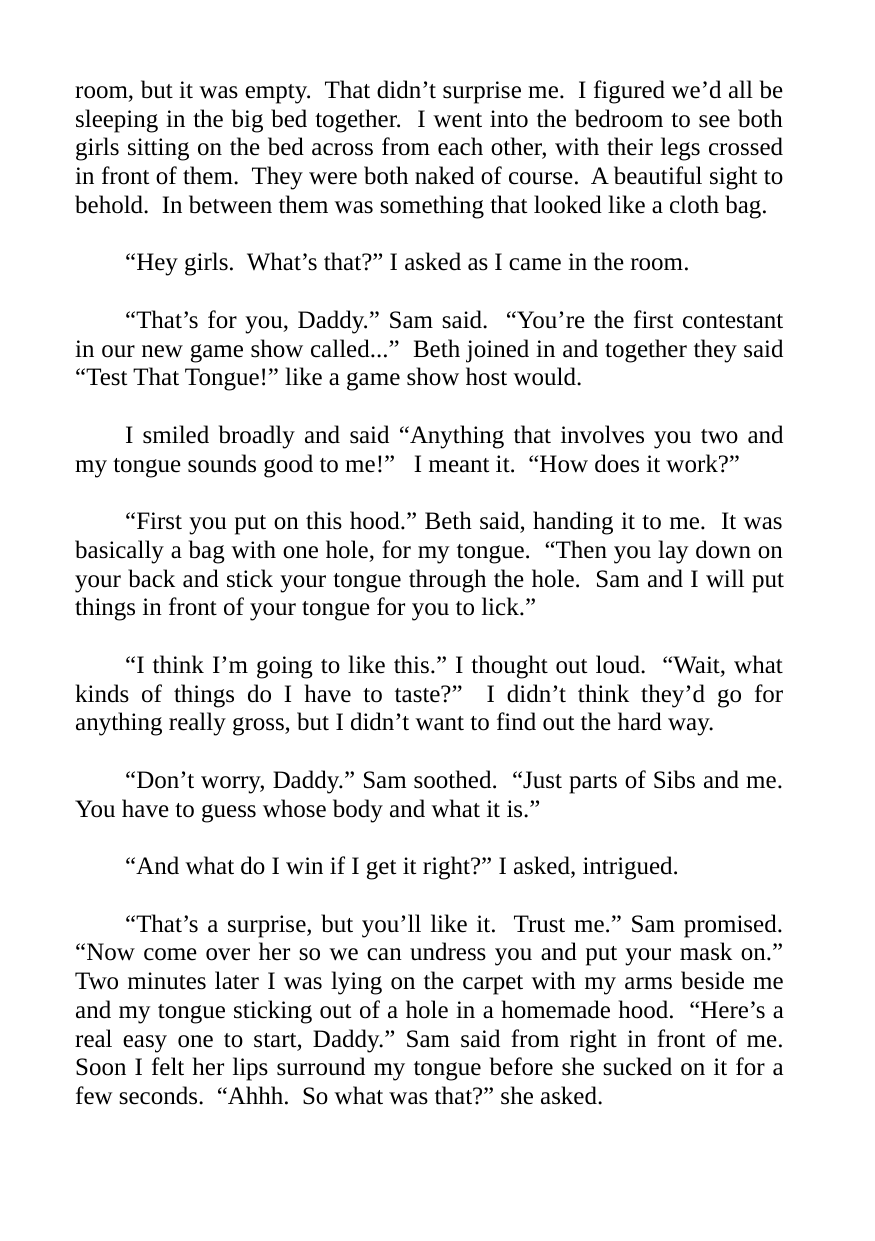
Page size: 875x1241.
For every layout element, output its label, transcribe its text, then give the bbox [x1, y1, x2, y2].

text I smiled broadly and said “Anything that involves you two and my tongue sounds good to me!” I meant it. “How does it work?” [75, 420, 784, 477]
text “Don’t worry, Daddy.” Sam soothed. “Just parts of Sibs and me. You have to guess whose body and what it is.” [75, 765, 784, 822]
text “That’s for you, Daddy.” Sam said. “You’re the first contestant in our new game show called...” Beth joined in and together they said “Test That Tongue!” like a game show host would. [75, 305, 784, 391]
text “Hey girls. What’s that?” I asked as I came in the room. [75, 247, 784, 276]
text “That’s a surprise, but you’ll like it. Trust me.” Sam promised. “Now come over her so we can undress you and put your mask on.” Two minutes later I was lying on the carpet with my arms beside me and my tongue sticking out of a hole in a homemade hood. “Here’s a real easy one to start, Daddy.” Sam said from right in front of me. Soon I felt her lips surround my tongue before she sucked on it for a few seconds. “Ahhh. So what was that?” she asked. [75, 909, 784, 1110]
text room, but it was empty. That didn’t surprise me. I figured we’d all be sleeping in the big bed together. I went into the bedroom to see both girls sitting on the bed across from each other, with their legs crossed in front of them. They were both naked of course. A beautiful sight to behold. In between them was something that looked like a cloth bag. [75, 75, 784, 219]
text “And what do I win if I get it right?” I asked, intrigued. [75, 851, 784, 880]
text “First you put on this hood.” Beth said, handing it to me. It was basically a bag with one hole, for my tongue. “Then you lay down on your back and stick your tongue through the hole. Sam and I will put things in front of your tongue for you to lick.” [75, 506, 784, 621]
text “I think I’m going to like this.” I thought out loud. “Wait, what kinds of things do I have to taste?” I didn’t think they’d go for anything really gross, but I didn’t want to find out the hard way. [75, 650, 784, 736]
